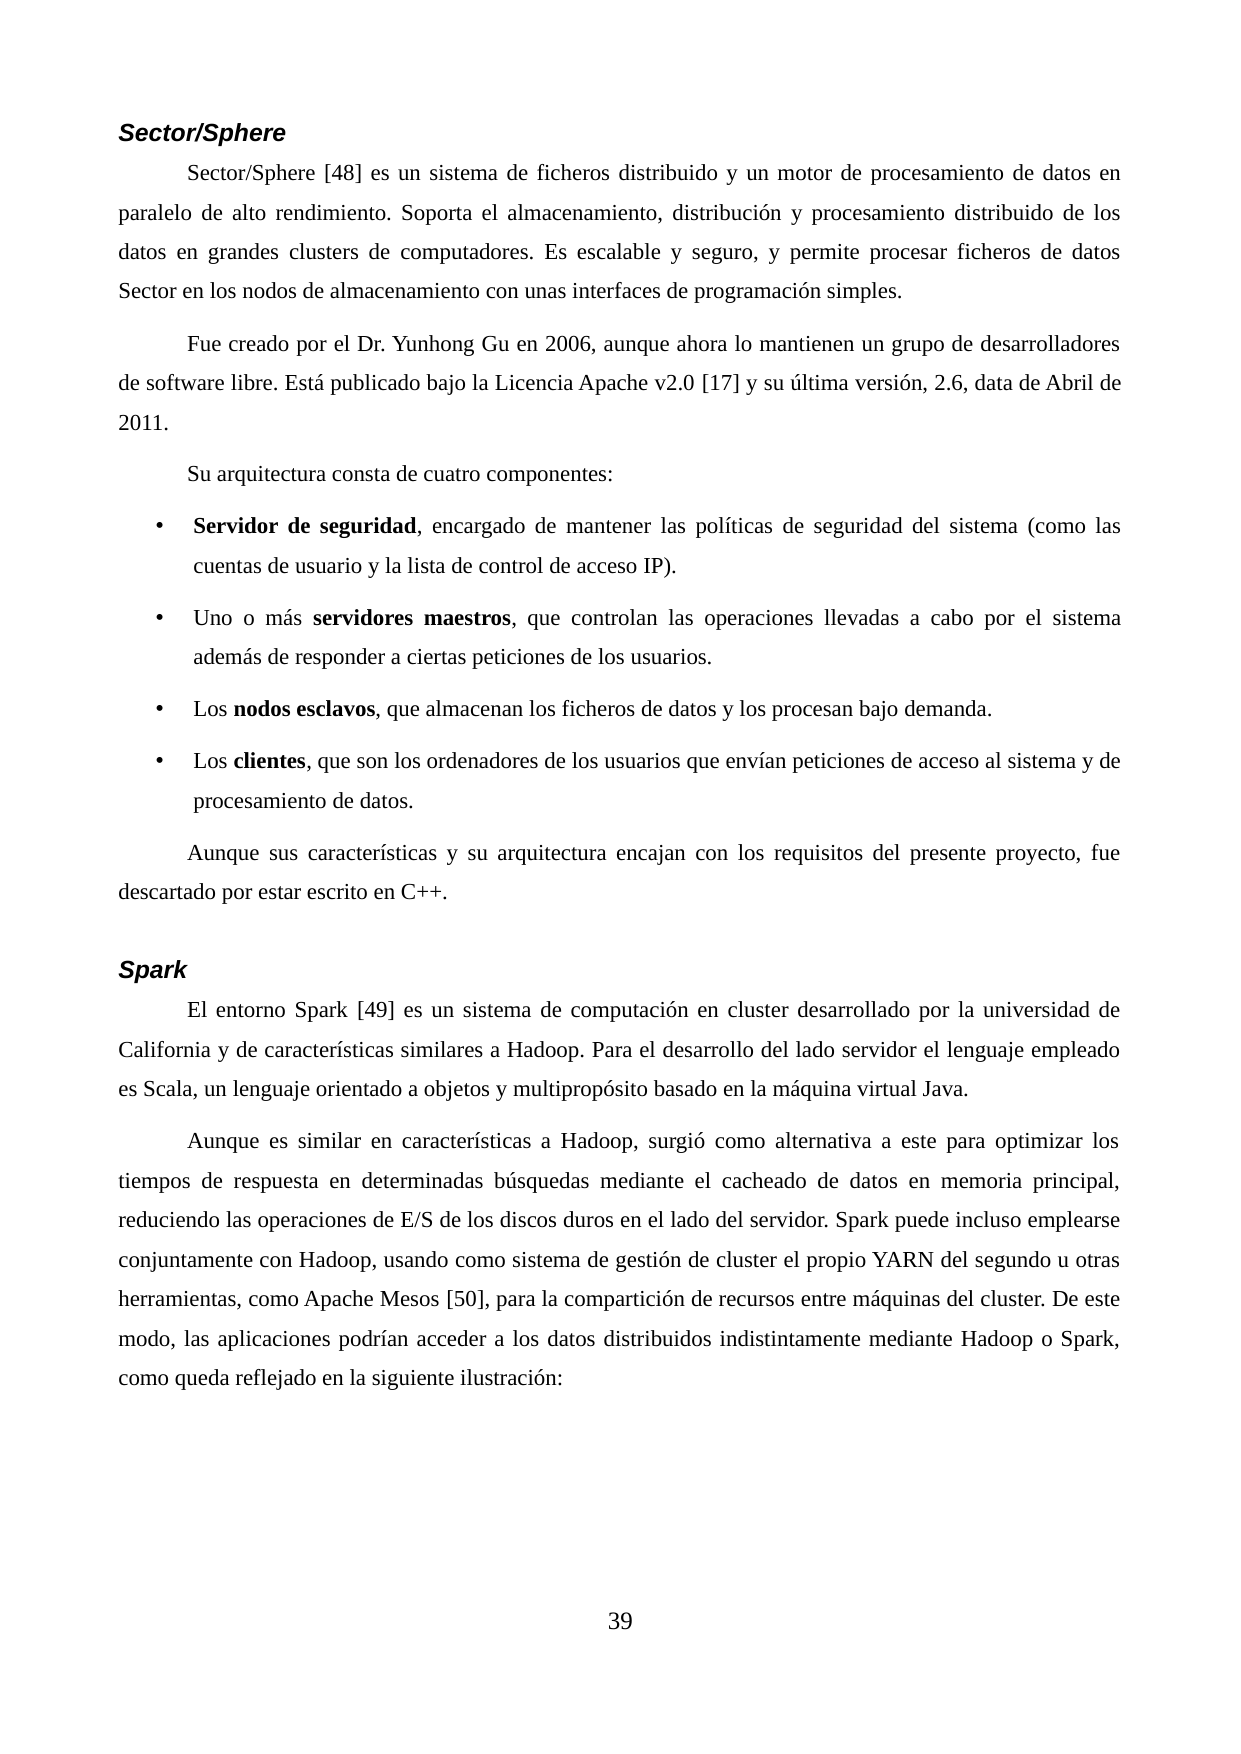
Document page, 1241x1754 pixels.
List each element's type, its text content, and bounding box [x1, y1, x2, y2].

list Los clientes, que son los ordenadores de los usuarios que envían peticiones de acceso al sistema y de procesamiento de datos. [156, 747, 1122, 813]
text Aunque sus características y su arquitectura encajan con los requisitos del presente proyecto, fue descartado por estar escrito en C++. [118, 839, 1122, 905]
subtitle Sector/Sphere [118, 118, 1122, 147]
text Aunque es similar en características a Hadoop, surgió como alternativa a este para optimizar los tiempos de respuesta en determinadas búsquedas mediante el cacheado de datos en memoria principal, reduciendo las operaciones de E/S de los discos duros en el lado del servidor. Spark puede incluso emplearse conjuntamente con Hadoop, usando como sistema de gestión de cluster el propio YARN del segundo u otras herramientas, como Apache Mesos [50], para la compartición de recursos entre máquinas del cluster. De este modo, las aplicaciones podrían acceder a los datos distribuidos indistintamente mediante Hadoop o Spark, como queda reflejado en la siguiente ilustración: [118, 1127, 1122, 1391]
text El entorno Spark [49] es un sistema de computación en cluster desarrollado por la universidad de California y de características similares a Hadoop. Para el desarrollo del lado servidor el lenguaje empleado es Scala, un lenguaje orientado a objetos y multipropósito basado en la máquina virtual Java. [118, 996, 1122, 1102]
text Fue creado por el Dr. Yunhong Gu en 2006, aunque ahora lo mantienen un grupo de desarrolladores de software libre. Está publicado bajo la Licencia Apache v2.0 [17] y su última versión, 2.6, data de Abril de 2011. [118, 329, 1122, 435]
text Sector/Sphere [48] es un sistema de ficheros distribuido y un motor de procesamiento de datos en paralelo de alto rendimiento. Soporta el almacenamiento, distribución y procesamiento distribuido de los datos en grandes clusters de computadores. Es escalable y seguro, y permite procesar ficheros de datos Sector en los nodos de almacenamiento con unas interfaces de programación simples. [118, 159, 1122, 304]
list Servidor de seguridad, encargado de mantener las políticas de seguridad del sistema (como las cuentas de usuario y la lista de control de acceso IP). [156, 512, 1122, 578]
list Los nodos esclavos, que almacenan los ficheros de datos y los procesan bajo demanda. [156, 695, 1122, 722]
list Uno o más servidores maestros, que controlan las operaciones llevadas a cabo por el sistema además de responder a ciertas peticiones de los usuarios. [156, 604, 1122, 670]
subtitle Spark [118, 955, 1122, 984]
text Su arquitectura consta de cuatro componentes: [118, 461, 1122, 487]
